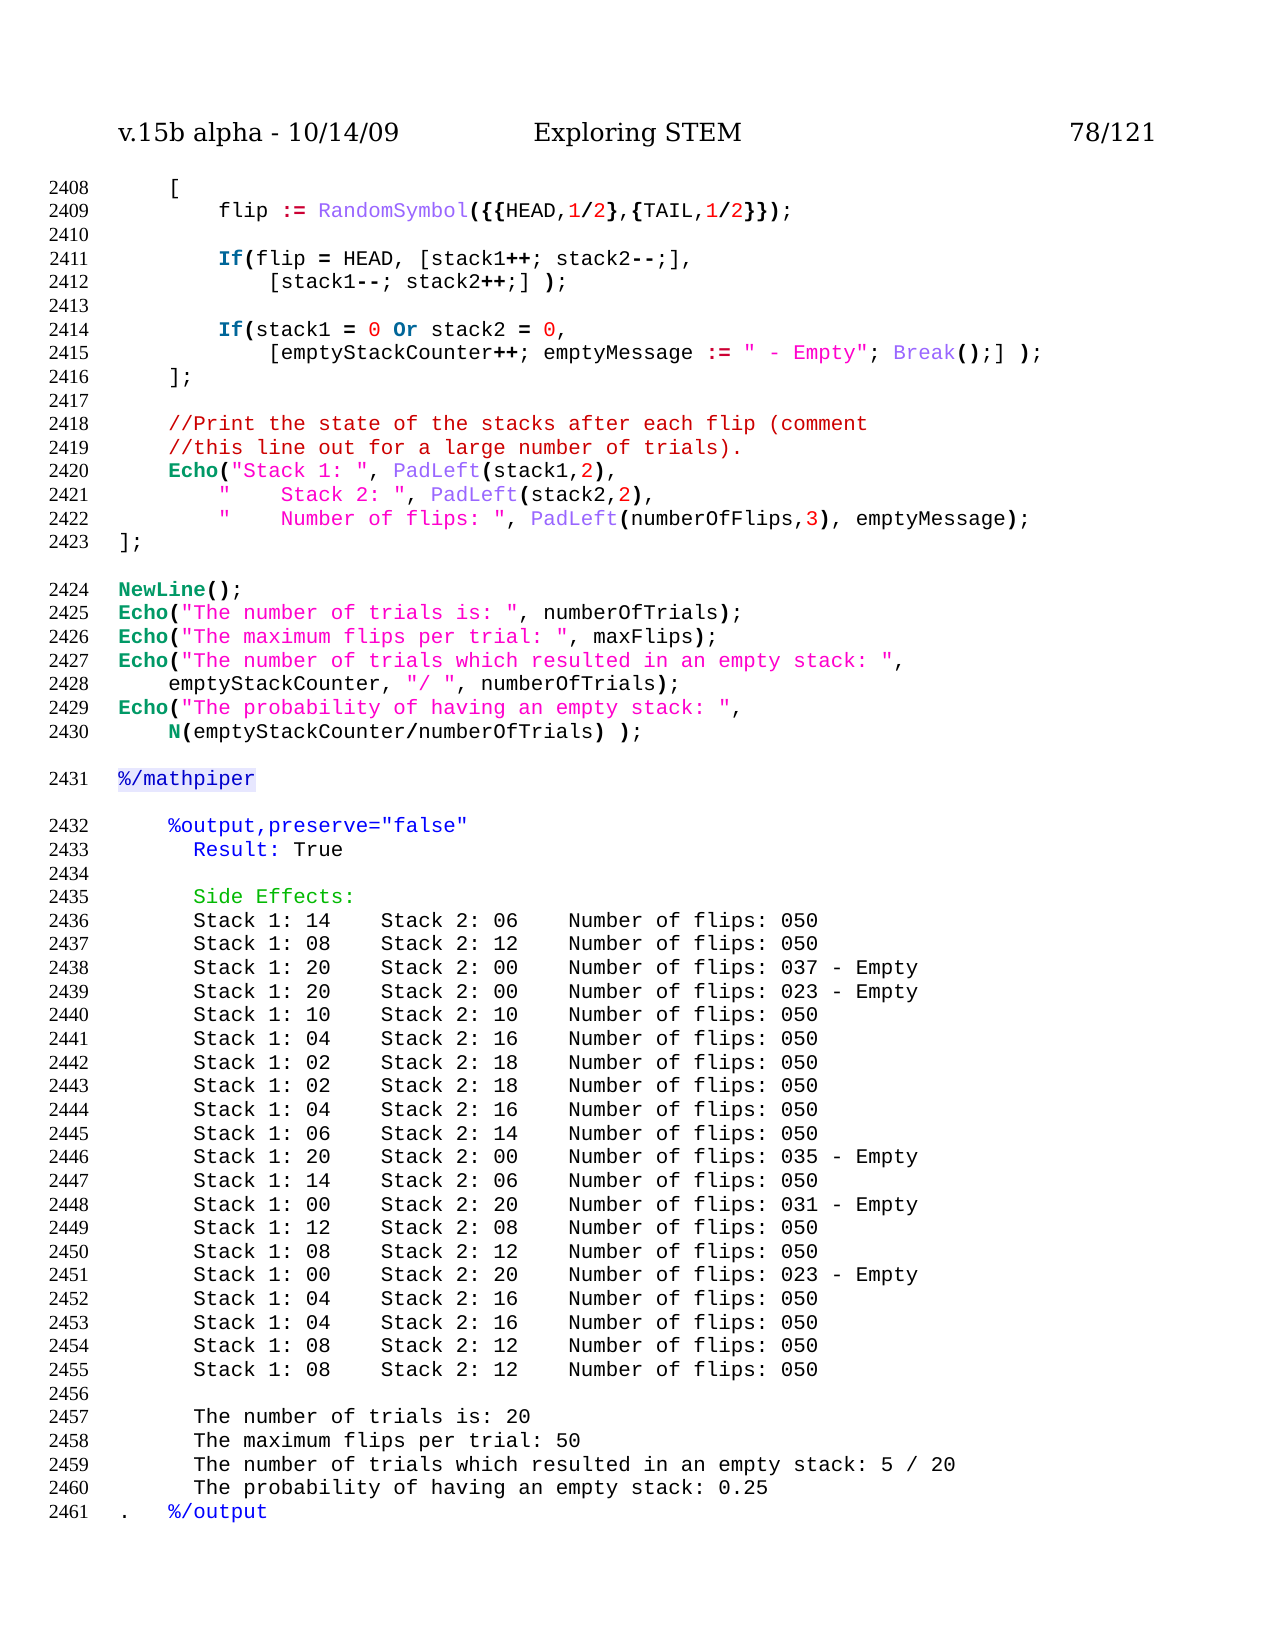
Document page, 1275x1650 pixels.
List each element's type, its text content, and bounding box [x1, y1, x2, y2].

text The probability of having an empty stack: 0.25 [118, 1477, 1157, 1501]
text Stack 1: 08 Stack 2: 12 Number of flips: 050 [118, 933, 1157, 957]
text Echo("The probability of having an empty stack: ", [118, 697, 1157, 721]
text Result: True [118, 839, 1157, 862]
text Stack 1: 14 Stack 2: 06 Number of flips: 050 [118, 1170, 1157, 1193]
text ]; [118, 531, 1157, 555]
text Stack 1: 00 Stack 2: 20 Number of flips: 031 - Empty [118, 1193, 1157, 1217]
text %output,preserve="false" [118, 815, 1157, 839]
text N(emptyStackCounter/numberOfTrials) ); [118, 721, 1157, 744]
text The maximum flips per trial: 50 [118, 1430, 1157, 1454]
text Stack 1: 04 Stack 2: 16 Number of flips: 050 [118, 1028, 1157, 1052]
text Stack 1: 04 Stack 2: 16 Number of flips: 050 [118, 1312, 1157, 1335]
text Stack 1: 14 Stack 2: 06 Number of flips: 050 [118, 910, 1157, 933]
text NewLine(); [118, 579, 1157, 602]
text Stack 1: 08 Stack 2: 12 Number of flips: 050 [118, 1335, 1157, 1359]
text //this line out for a large number of trials). [118, 437, 1157, 461]
text Stack 1: 10 Stack 2: 10 Number of flips: 050 [118, 1004, 1157, 1028]
text flip := RandomSymbol({{HEAD,1/2},{TAIL,1/2}}); [118, 200, 1157, 224]
text Stack 1: 20 Stack 2: 00 Number of flips: 023 - Empty [118, 981, 1157, 1004]
text Stack 1: 08 Stack 2: 12 Number of flips: 050 [118, 1359, 1157, 1383]
text The number of trials which resulted in an empty stack: 5 / 20 [118, 1454, 1157, 1477]
text emptyStackCounter, "/ ", numberOfTrials); [118, 673, 1157, 697]
text " Number of flips: ", PadLeft(numberOfFlips,3), emptyMessage); [118, 508, 1157, 531]
text ]; [118, 366, 1157, 389]
text If(flip = HEAD, [stack1++; stack2--;], [118, 248, 1157, 271]
text Echo("The maximum flips per trial: ", maxFlips); [118, 626, 1157, 650]
text [stack1--; stack2++;] ); [118, 271, 1157, 295]
text Side Effects: [118, 886, 1157, 910]
text Stack 1: 20 Stack 2: 00 Number of flips: 037 - Empty [118, 957, 1157, 981]
text %/mathpiper [118, 768, 1157, 792]
text Echo("The number of trials which resulted in an empty stack: ", [118, 650, 1157, 673]
text //Print the state of the stacks after each flip (comment [118, 413, 1157, 437]
text Stack 1: 06 Stack 2: 14 Number of flips: 050 [118, 1123, 1157, 1146]
text The number of trials is: 20 [118, 1406, 1157, 1430]
text Stack 1: 08 Stack 2: 12 Number of flips: 050 [118, 1241, 1157, 1264]
text [ [118, 177, 1157, 200]
text " Stack 2: ", PadLeft(stack2,2), [118, 484, 1157, 508]
text Echo("Stack 1: ", PadLeft(stack1,2), [118, 461, 1157, 484]
text Echo("The number of trials is: ", numberOfTrials); [118, 602, 1157, 626]
text Stack 1: 20 Stack 2: 00 Number of flips: 035 - Empty [118, 1146, 1157, 1170]
text [emptyStackCounter++; emptyMessage := " - Empty"; Break();] ); [118, 342, 1157, 366]
text Stack 1: 12 Stack 2: 08 Number of flips: 050 [118, 1217, 1157, 1241]
text Stack 1: 00 Stack 2: 20 Number of flips: 023 - Empty [118, 1264, 1157, 1288]
text . %/output [118, 1501, 1157, 1524]
text If(stack1 = 0 Or stack2 = 0, [118, 319, 1157, 342]
text Stack 1: 02 Stack 2: 18 Number of flips: 050 [118, 1075, 1157, 1099]
text Stack 1: 02 Stack 2: 18 Number of flips: 050 [118, 1052, 1157, 1075]
text Stack 1: 04 Stack 2: 16 Number of flips: 050 [118, 1099, 1157, 1123]
text Stack 1: 04 Stack 2: 16 Number of flips: 050 [118, 1288, 1157, 1312]
